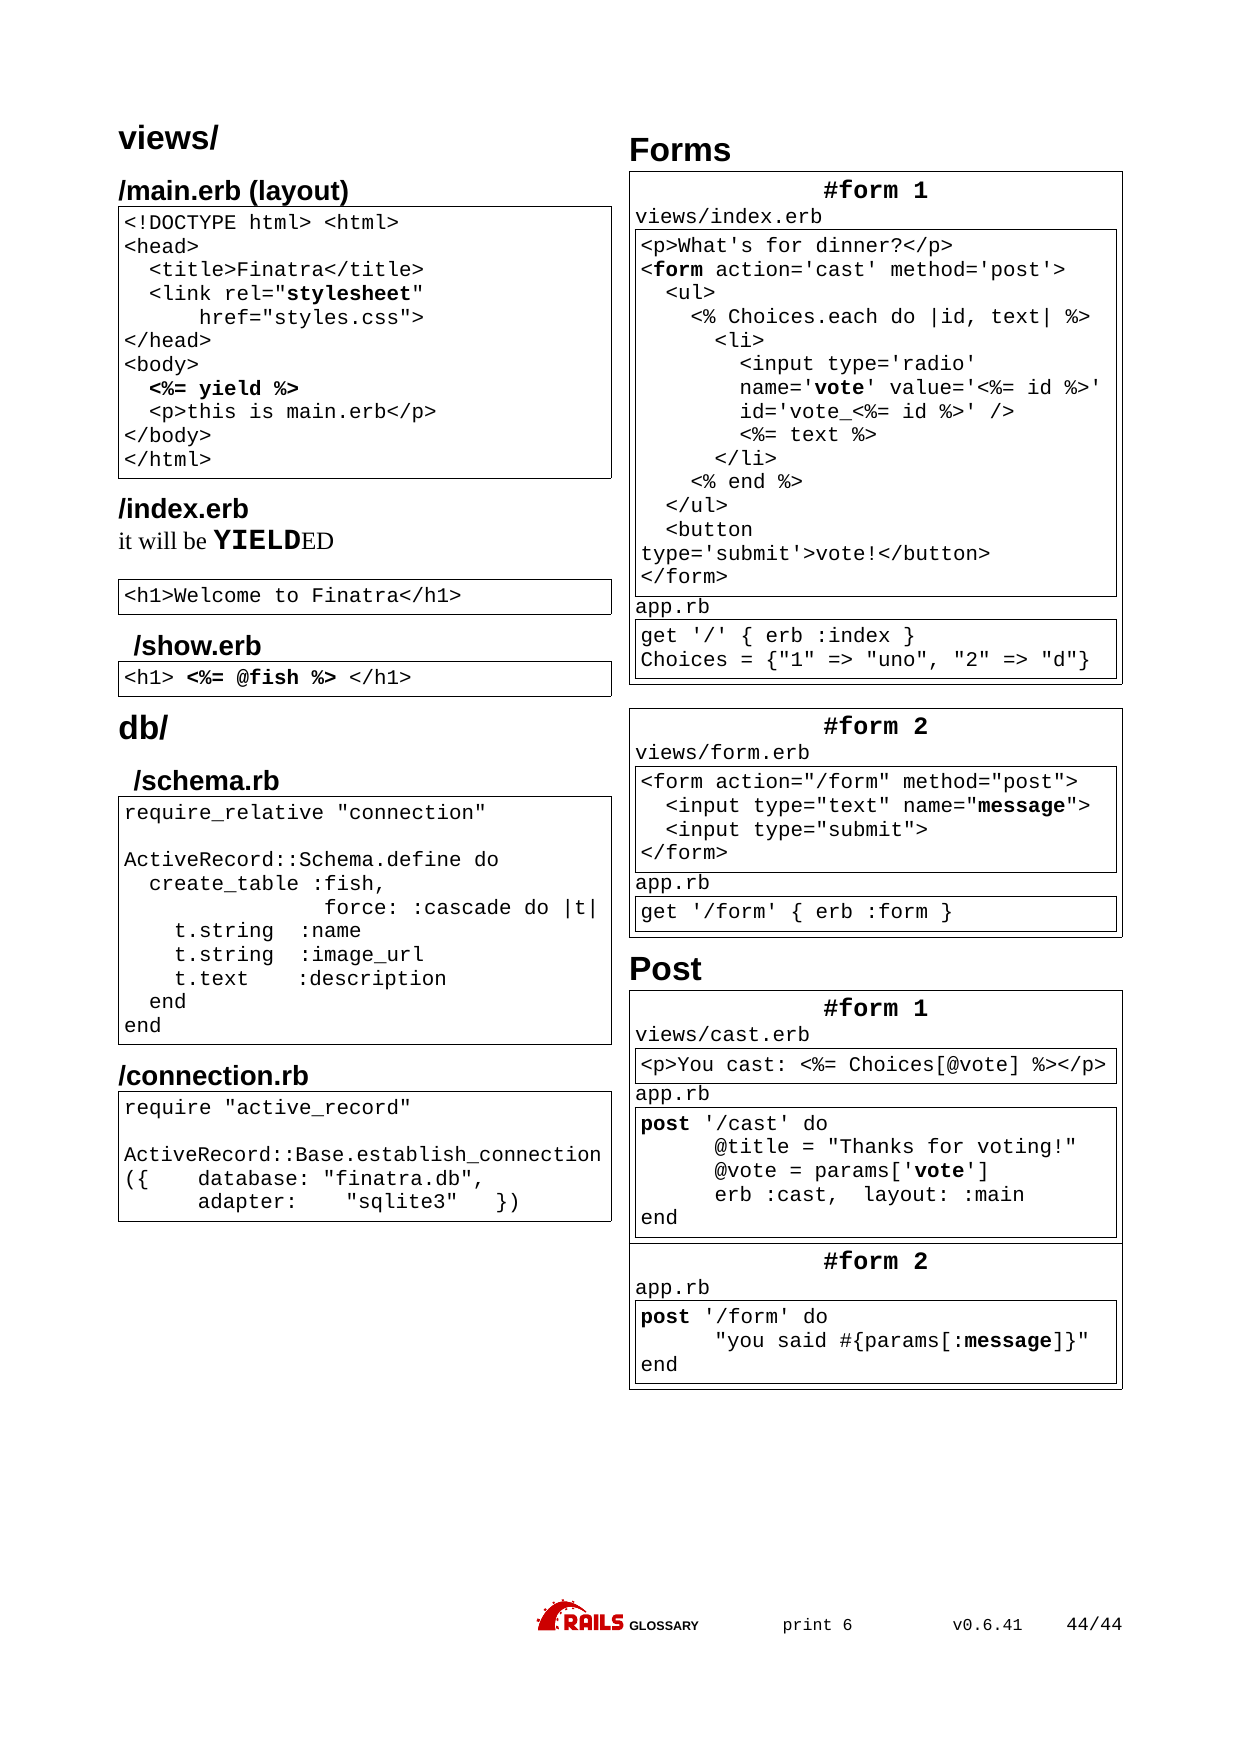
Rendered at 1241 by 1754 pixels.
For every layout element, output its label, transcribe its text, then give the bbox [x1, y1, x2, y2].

table_header #form 2 views/form.erb app.rb [630, 709, 1122, 937]
table_header post '/cast' do @title = "Thanks for voting!" @vote = params['vote'] erb :cast, layout: :main end [636, 1108, 1116, 1237]
table_header <p>You cast: <%= Choices[@vote] %></p> [636, 1049, 1116, 1083]
subtitle /connection.rb [118, 1059, 611, 1091]
table_header <!DOCTYPE html> <html> <head> <title>Finatra</title> <link rel="stylesheet" href="styles.css"> </head> <body> <%= yield %> <p>this is main.erb</p> </body> </html> [119, 207, 611, 478]
table_header require_relative "connection" ActiveRecord::Schema.define do create_table :fish, force: :cascade do |t| t.string :name t.string :image_url t.text :description end end [119, 797, 611, 1044]
subtitle Post [629, 948, 1122, 987]
table_header #form 1 views/index.erb app.rb [630, 172, 1122, 684]
table_header require "active_record" ActiveRecord::Base.establish_connection({ database: "finatra.db", adapter: "sqlite3" }) [119, 1092, 611, 1221]
table_header <h1> <%= @fish %> </h1> [119, 662, 611, 696]
table_header post '/form' do "you said #{params[:message]}" end [636, 1301, 1116, 1383]
subtitle /show.erb [118, 629, 611, 661]
table_header <h1>Welcome to Finatra</h1> [119, 580, 611, 614]
subtitle /main.erb (layout) [118, 174, 611, 206]
table_cell #form 2 app.rb [630, 1244, 1122, 1389]
table_header <p>What's for dinner?</p> <form action='cast' method='post'> <ul> <% Choices.each do |id, text| %> <li> <input type='radio' name='vote' value='<%= id %>' id='vote_<%= id %>' /> <%= text %> </li> <% end %> </ul> <button type='submit'>vote!</button> </form> [636, 230, 1116, 596]
table_header <form action="/form" method="post"> <input type="text" name="message"> <input type="submit"> </form> [636, 767, 1116, 872]
table_header get '/form' { erb :form } [636, 897, 1116, 931]
text it will be YIELDED [118, 525, 611, 558]
subtitle /schema.rb [118, 764, 611, 796]
subtitle views/ [118, 118, 611, 157]
subtitle db/ [118, 708, 611, 747]
subtitle Forms [629, 130, 1122, 168]
subtitle /index.erb [118, 493, 611, 525]
table_header #form 1 views/cast.erb app.rb [630, 991, 1122, 1243]
table_header get '/' { erb :index } Choices = {"1" => "uno", "2" => "d"} [636, 620, 1116, 678]
